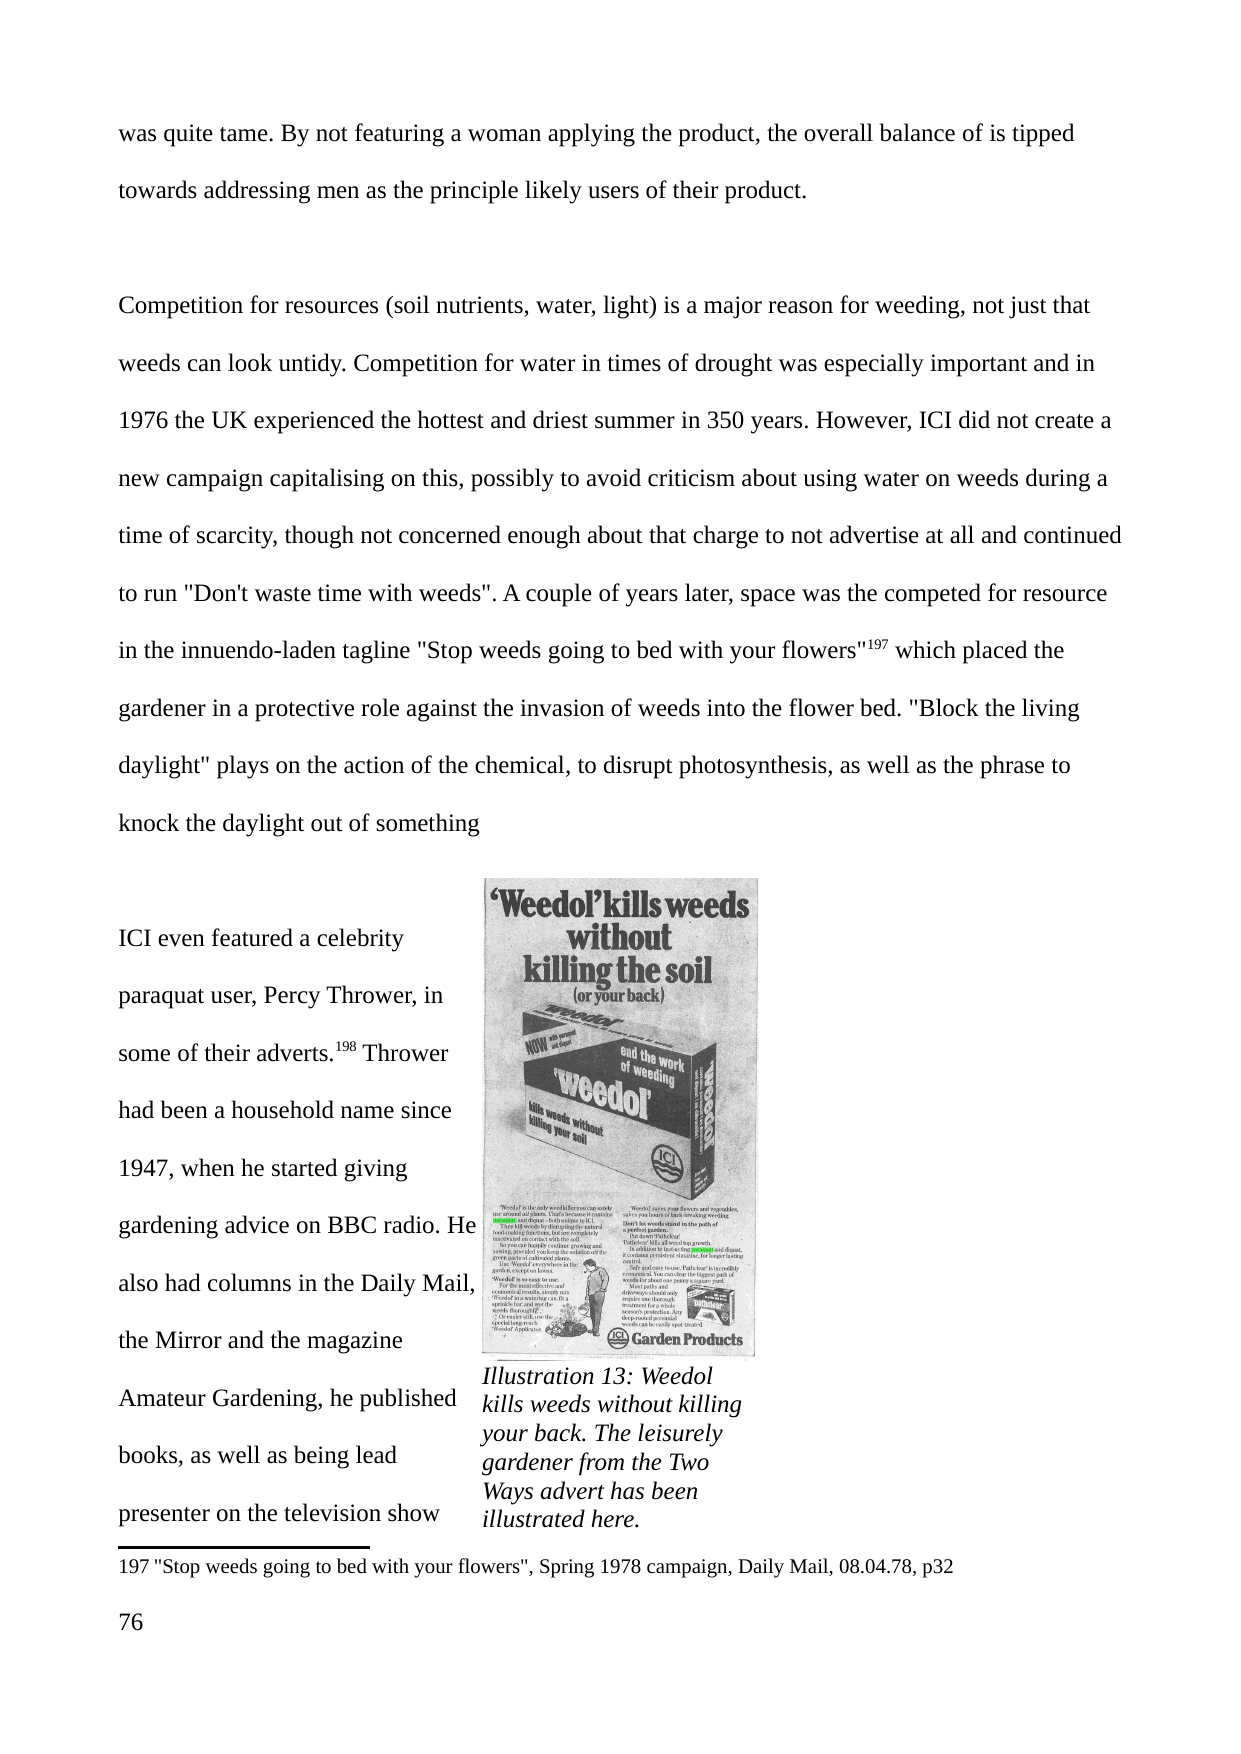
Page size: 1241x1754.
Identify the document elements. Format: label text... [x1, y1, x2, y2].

text was quite tame. By not featuring a woman applying the product, the overall balance of is tipped towards addressing men as the principle likely users of their product. [118, 118, 1122, 204]
picture [481, 878, 759, 1361]
text "Stop weeds going to bed with your flowers", Spring 1978 campaign, Daily Mail, 08.04.78, p32 [118, 1553, 1122, 1578]
text Competition for resources (soil nutrients, water, light) is a major reason for weeding, not just that weeds can look untidy. Competition for water in times of drought was especially important and in 1976 the UK experienced the hottest and driest summer in 350 years. However, ICI did not create a new campaign capitalising on this, possibly to avoid criticism about using water on weeds during a time of scarcity, though not concerned enough about that charge to not advertise at all and continued to run "Don't waste time with weeds". A couple of years later, space was the competed for resource in the innuendo-laden tagline "Stop weeds going to bed with your flowers" which placed the gardener in a protective role against the invasion of weeds into the flower bed. "Block the living daylight" plays on the action of the chemical, to disrupt photosynthesis, as well as the phrase to knock the daylight out of something [118, 291, 1122, 837]
text ICI even featured a celebrity paraquat user, Percy Thrower, in some of their adverts. Thrower had been a household name since 1947, when he started giving gardening advice on BBC radio. He also had columns in the Daily Mail, the Mirror and the magazine Amateur Gardening, he published books, as well as being lead presenter on the television show [118, 923, 482, 1527]
text [758, 923, 1122, 1527]
text Illustration 13: Weedol kills weeds without killing your back. The leisurely gardener from the Two Ways advert has been illustrated here. [482, 1361, 758, 1533]
